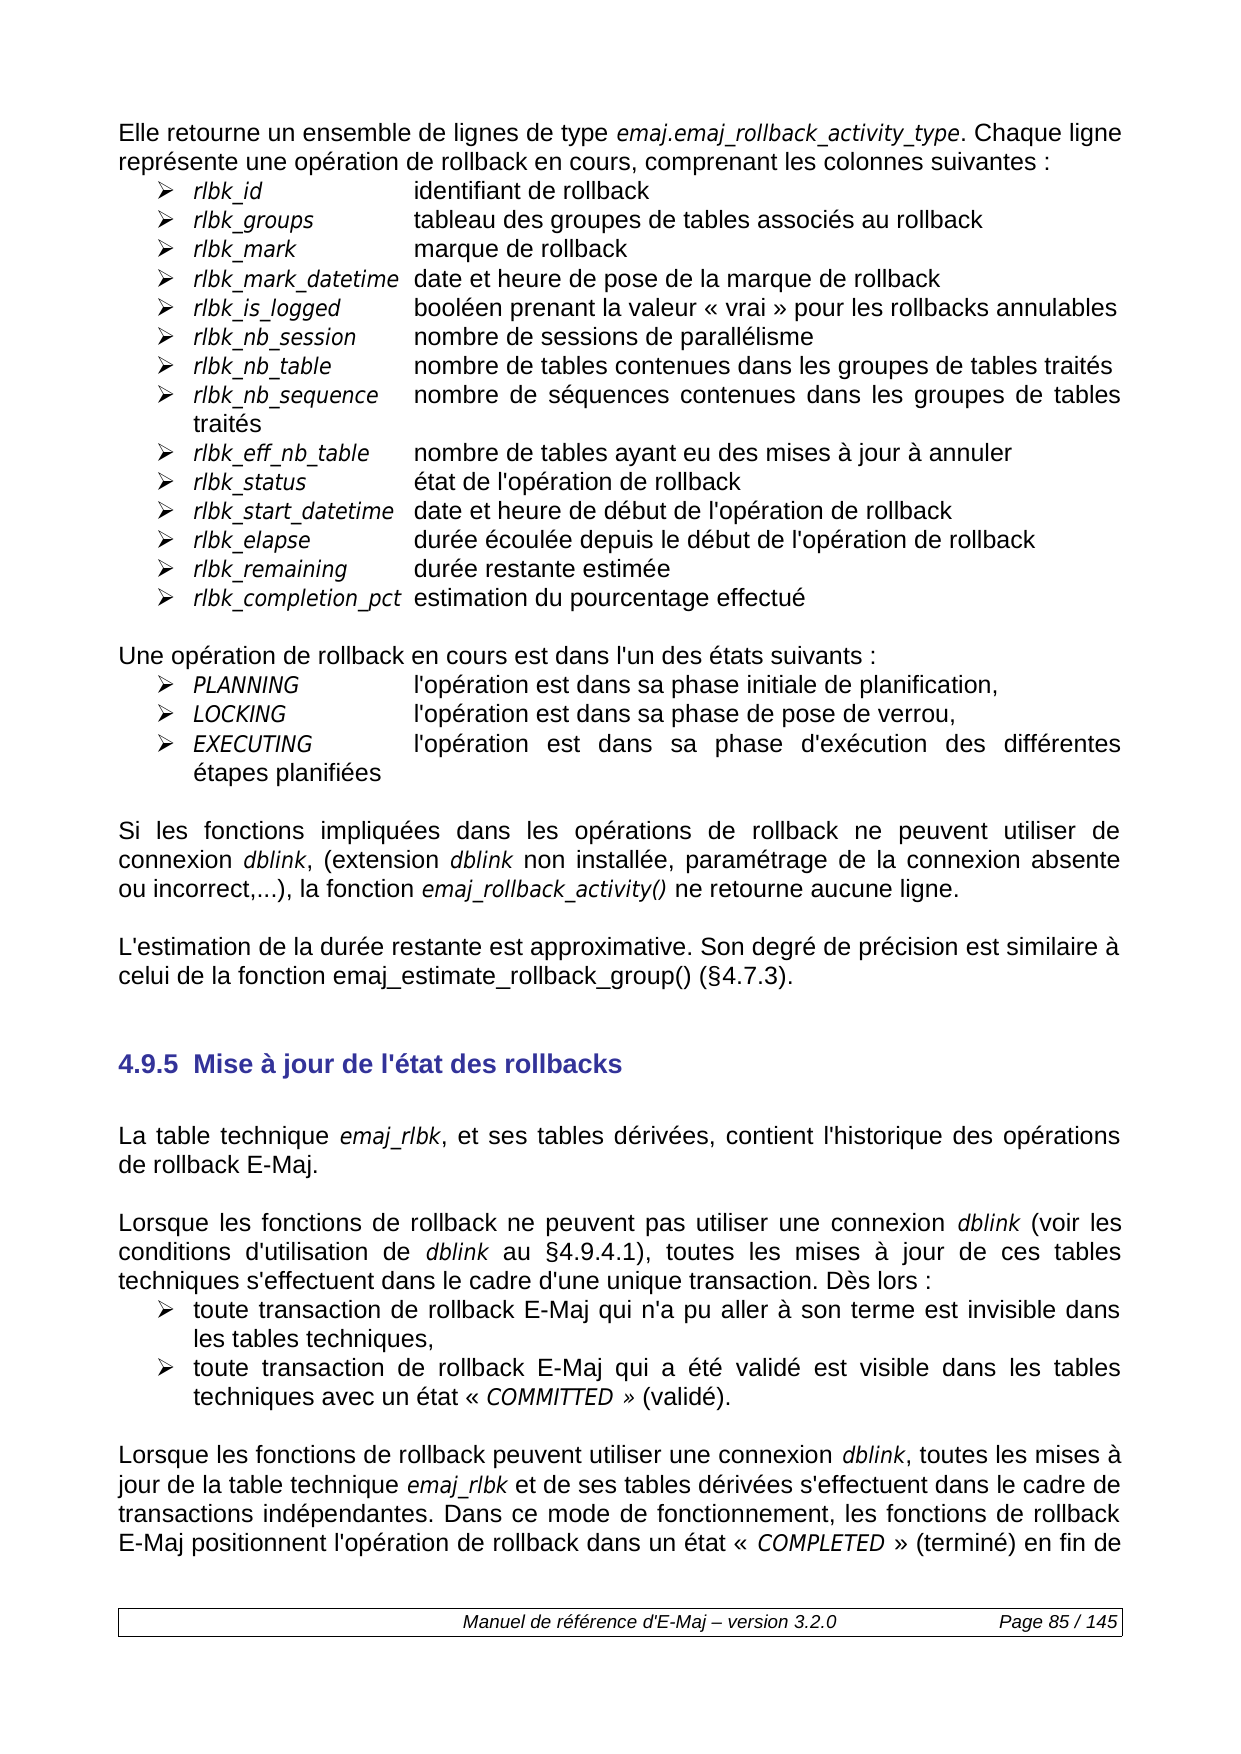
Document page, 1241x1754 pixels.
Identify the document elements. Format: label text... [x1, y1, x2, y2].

list rlbk_mark_datetime date et heure de pose de la marque de rollback [156, 263, 1122, 292]
list EXECUTING l'opération est dans sa phase d'exécution des différentes étapes planifiées [156, 728, 1122, 787]
text La table technique emaj_rlbk, et ses tables dérivées, contient l'historique des opérations de rollback E-Maj. [118, 1121, 1122, 1179]
text Si les fonctions impliquées dans les opérations de rollback ne peuvent utiliser de connexion dblink, (extension dblink non installée, paramétrage de la connexion absente ou incorrect,...), la fonction emaj_rollback_activity() ne retourne aucune ligne. [118, 816, 1122, 903]
list rlbk_completion_pct estimation du pourcentage effectué [156, 583, 1122, 612]
text Lorsque les fonctions de rollback ne peuvent pas utiliser une connexion dblink (voir les conditions d'utilisation de dblink au §4.9.4.1), toutes les mises à jour de ces tables techniques s'effectuent dans le cadre d'une unique transaction. Dès lors : [118, 1208, 1122, 1295]
list rlbk_groups tableau des groupes de tables associés au rollback [156, 205, 1122, 234]
text Elle retourne un ensemble de lignes de type emaj.emaj_rollback_activity_type. Chaque ligne représente une opération de rollback en cours, comprenant les colonnes suivantes : [118, 118, 1122, 176]
list LOCKING l'opération est dans sa phase de pose de verrou, [156, 699, 1122, 728]
list rlbk_is_logged booléen prenant la valeur « vrai » pour les rollbacks annulables [156, 292, 1122, 322]
text Une opération de rollback en cours est dans l'un des états suivants : [118, 641, 1122, 670]
list rlbk_nb_table nombre de tables contenues dans les groupes de tables traités [156, 351, 1122, 380]
list rlbk_start_datetime date et heure de début de l'opération de rollback [156, 496, 1122, 525]
subtitle Mise à jour de l'état des rollbacks [118, 1048, 1122, 1079]
list rlbk_eff_nb_table nombre de tables ayant eu des mises à jour à annuler [156, 438, 1122, 467]
list rlbk_nb_session nombre de sessions de parallélisme [156, 322, 1122, 351]
list toute transaction de rollback E-Maj qui a été validé est visible dans les tables techniques avec un état « COMMITTED » (validé). [156, 1353, 1122, 1411]
list rlbk_status état de l'opération de rollback [156, 467, 1122, 496]
text L'estimation de la durée restante est approximative. Son degré de précision est similaire à celui de la fonction emaj_estimate_rollback_group() (§4.7.3). [118, 932, 1122, 990]
list rlbk_nb_sequence nombre de séquences contenues dans les groupes de tables traités [156, 380, 1122, 438]
list toute transaction de rollback E-Maj qui n'a pu aller à son terme est invisible dans les tables techniques, [156, 1295, 1122, 1353]
list rlbk_id identifiant de rollback [156, 176, 1122, 205]
list PLANNING l'opération est dans sa phase initiale de planification, [156, 670, 1122, 699]
text Lorsque les fonctions de rollback peuvent utiliser une connexion dblink, toutes les mises à jour de la table technique emaj_rlbk et de ses tables dérivées s'effectuent dans le cadre de transactions indépendantes. Dans ce mode de fonctionnement, les fonctions de rollback E-Maj positionnent l'opération de rollback dans un état « COMPLETED » (terminé) en fin de [118, 1440, 1122, 1557]
list rlbk_mark marque de rollback [156, 234, 1122, 263]
list rlbk_elapse durée écoulée depuis le début de l'opération de rollback [156, 525, 1122, 554]
list rlbk_remaining durée restante estimée [156, 554, 1122, 583]
